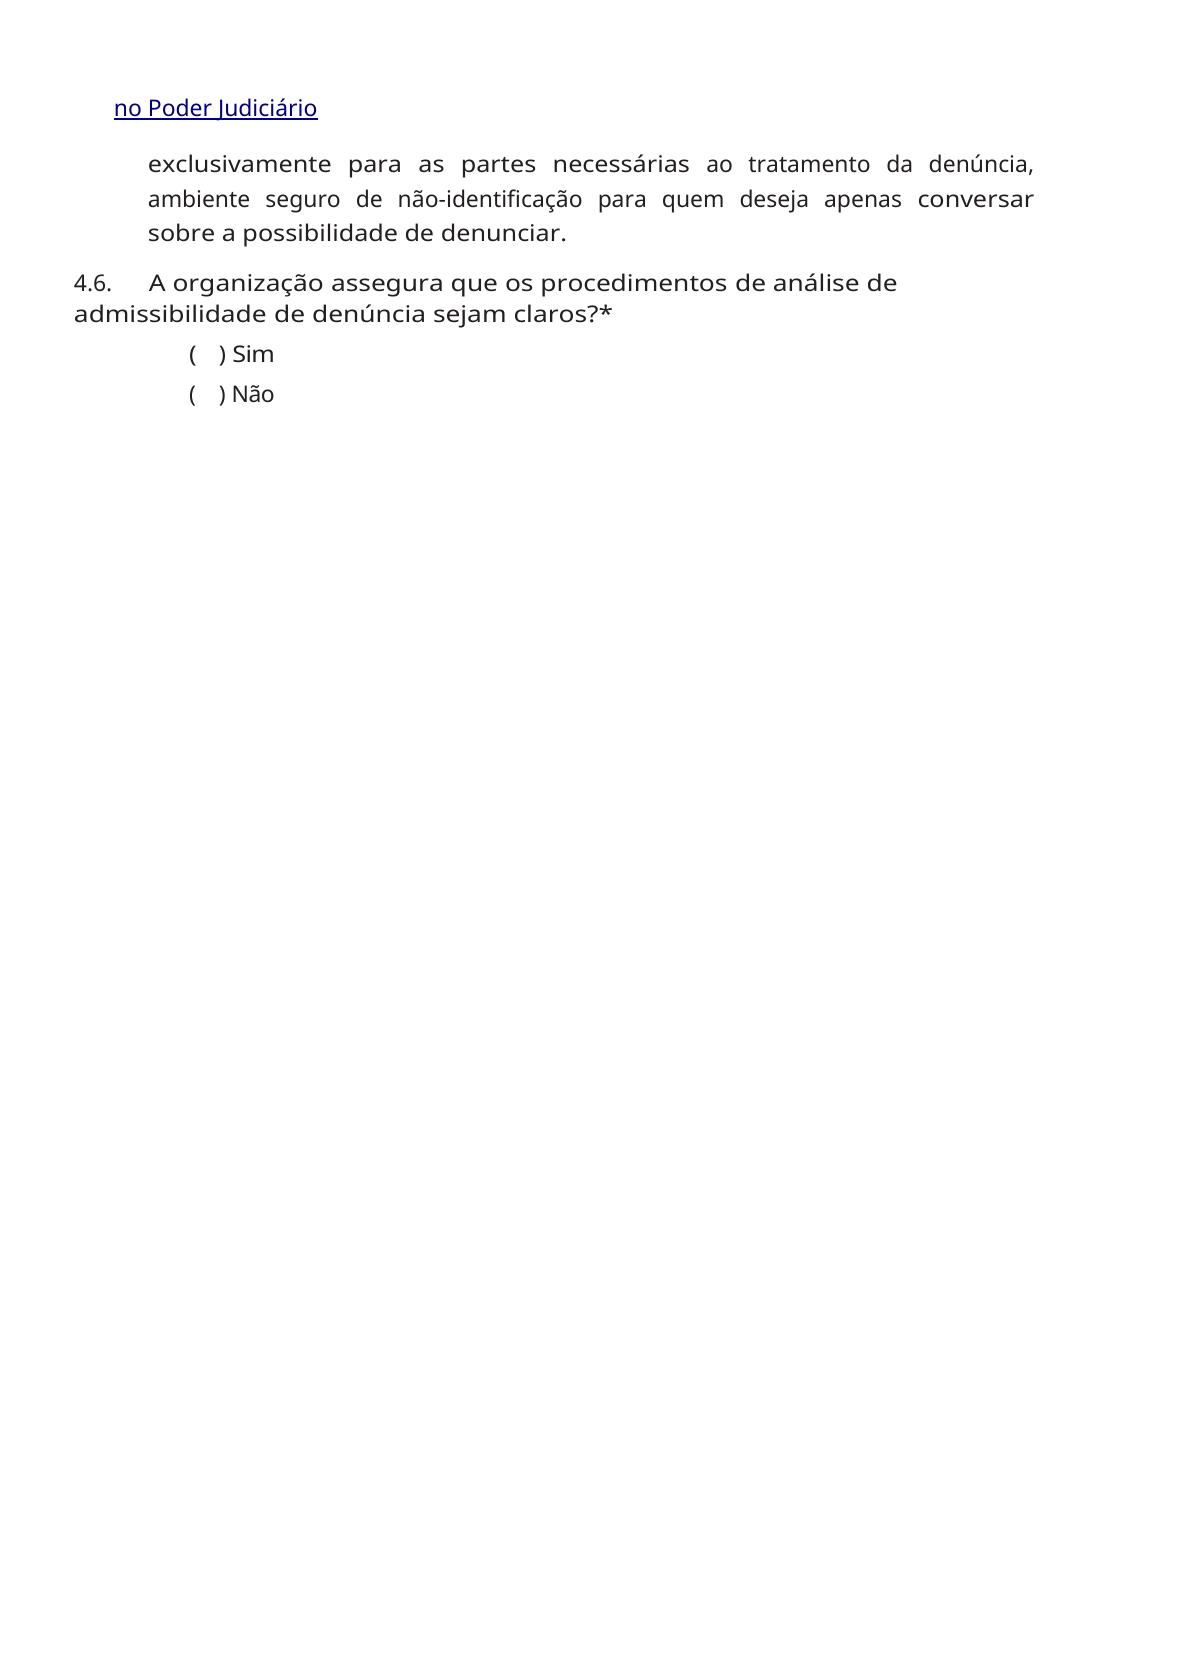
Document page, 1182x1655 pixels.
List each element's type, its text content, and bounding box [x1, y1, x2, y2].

list A organização assegura que os procedimentos de análise de admissibilidade de denúncia sejam claros?* [74, 267, 1034, 329]
text ( ) Não [189, 377, 1181, 409]
text ( ) Sim [189, 338, 1181, 369]
text exclusivamente para as partes necessárias ao tratamento da denúncia, ambiente seguro de não-identificação para quem deseja apenas conversar sobre a possibilidade de denunciar. [148, 148, 1034, 248]
